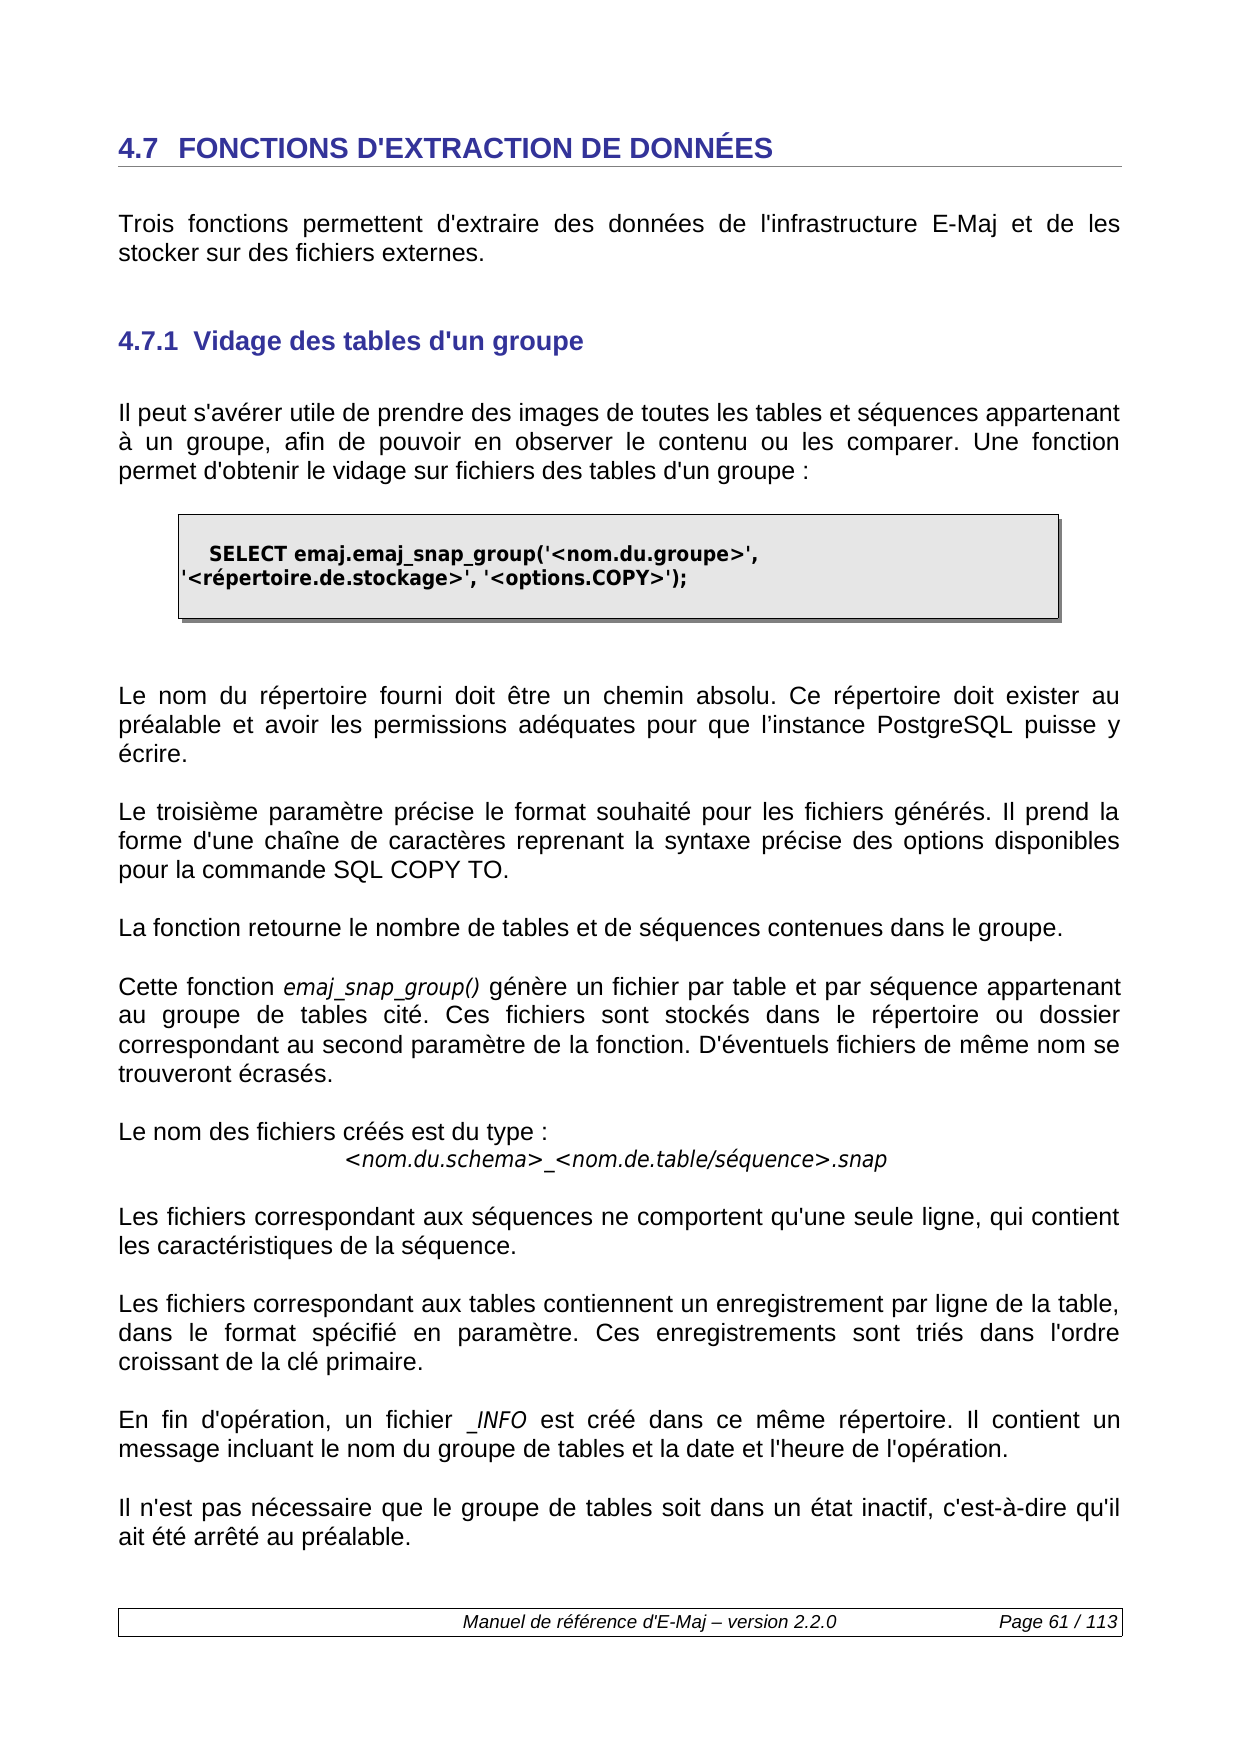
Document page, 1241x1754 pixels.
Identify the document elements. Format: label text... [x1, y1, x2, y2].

text Il peut s'avérer utile de prendre des images de toutes les tables et séquences appartenant à un groupe, afin de pouvoir en observer le contenu ou les comparer. Une fonction permet d'obtenir le vidage sur fichiers des tables d'un groupe : [118, 398, 1122, 485]
text Trois fonctions permettent d'extraire des données de l'infrastructure E-Maj et de les stocker sur des fichiers externes. [118, 209, 1122, 267]
text Il n'est pas nécessaire que le groupe de tables soit dans un état inactif, c'est-à-dire qu'il ait été arrêté au préalable. [118, 1492, 1122, 1551]
text SELECT emaj.emaj_snap_group('<nom.du.groupe>', '<répertoire.de.stockage>', '<options.COPY>'); [179, 538, 1058, 587]
text Le troisième paramètre précise le format souhaité pour les fichiers générés. Il prend la forme d'une chaîne de caractères reprenant la syntaxe précise des options disponibles pour la commande SQL COPY TO. [118, 797, 1122, 884]
text Cette fonction emaj_snap_group() génère un fichier par table et par séquence appartenant au groupe de tables cité. Ces fichiers sont stockés dans le répertoire ou dossier correspondant au second paramètre de la fonction. D'éventuels fichiers de même nom se trouveront écrasés. [118, 971, 1122, 1088]
subtitle Vidage des tables d'un groupe [118, 325, 1122, 356]
text Le nom des fichiers créés est du type : [118, 1117, 1122, 1146]
text En fin d'opération, un fichier _INFO est créé dans ce même répertoire. Il contient un message incluant le nom du groupe de tables et la date et l'heure de l'opération. [118, 1405, 1122, 1463]
text Les fichiers correspondant aux séquences ne comportent qu'une seule ligne, qui contient les caractéristiques de la séquence. [118, 1202, 1122, 1260]
text <nom.du.schema>_<nom.de.table/séquence>.snap [118, 1146, 1122, 1173]
text Les fichiers correspondant aux tables contiennent un enregistrement par ligne de la table, dans le format spécifié en paramètre. Ces enregistrements sont triés dans l'ordre croissant de la clé primaire. [118, 1289, 1122, 1376]
text La fonction retourne le nombre de tables et de séquences contenues dans le groupe. [118, 913, 1122, 942]
subtitle Fonctions d'extraction de données [118, 131, 1122, 166]
text Le nom du répertoire fourni doit être un chemin absolu. Ce répertoire doit exister au préalable et avoir les permissions adéquates pour que l’instance PostgreSQL puisse y écrire. [118, 681, 1122, 768]
